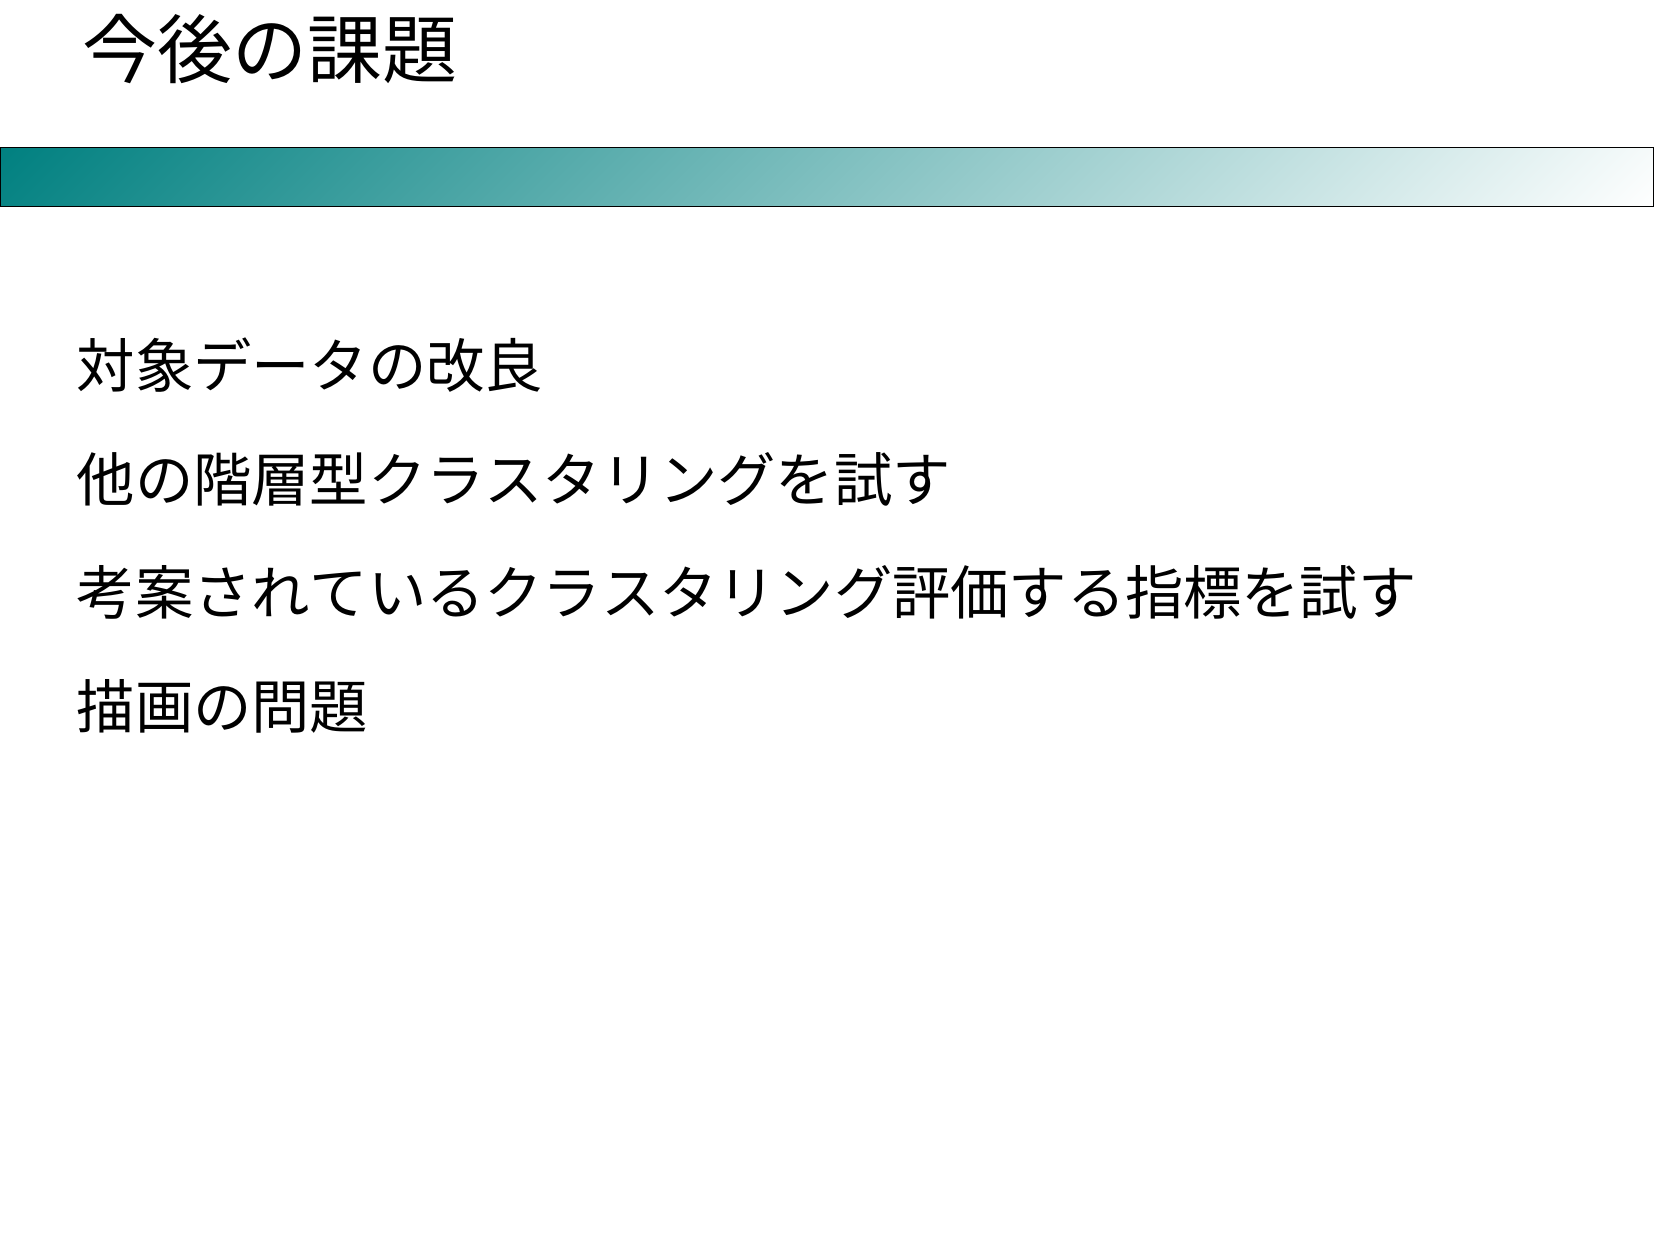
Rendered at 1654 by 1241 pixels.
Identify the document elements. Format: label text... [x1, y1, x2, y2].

title 今後の課題 [82, 17, 1571, 180]
list 対象データの改良 他の階層型クラスタリングを試す 考案されているクラスタリング評価する指標を試す 描画の問題 [59, 319, 1548, 827]
